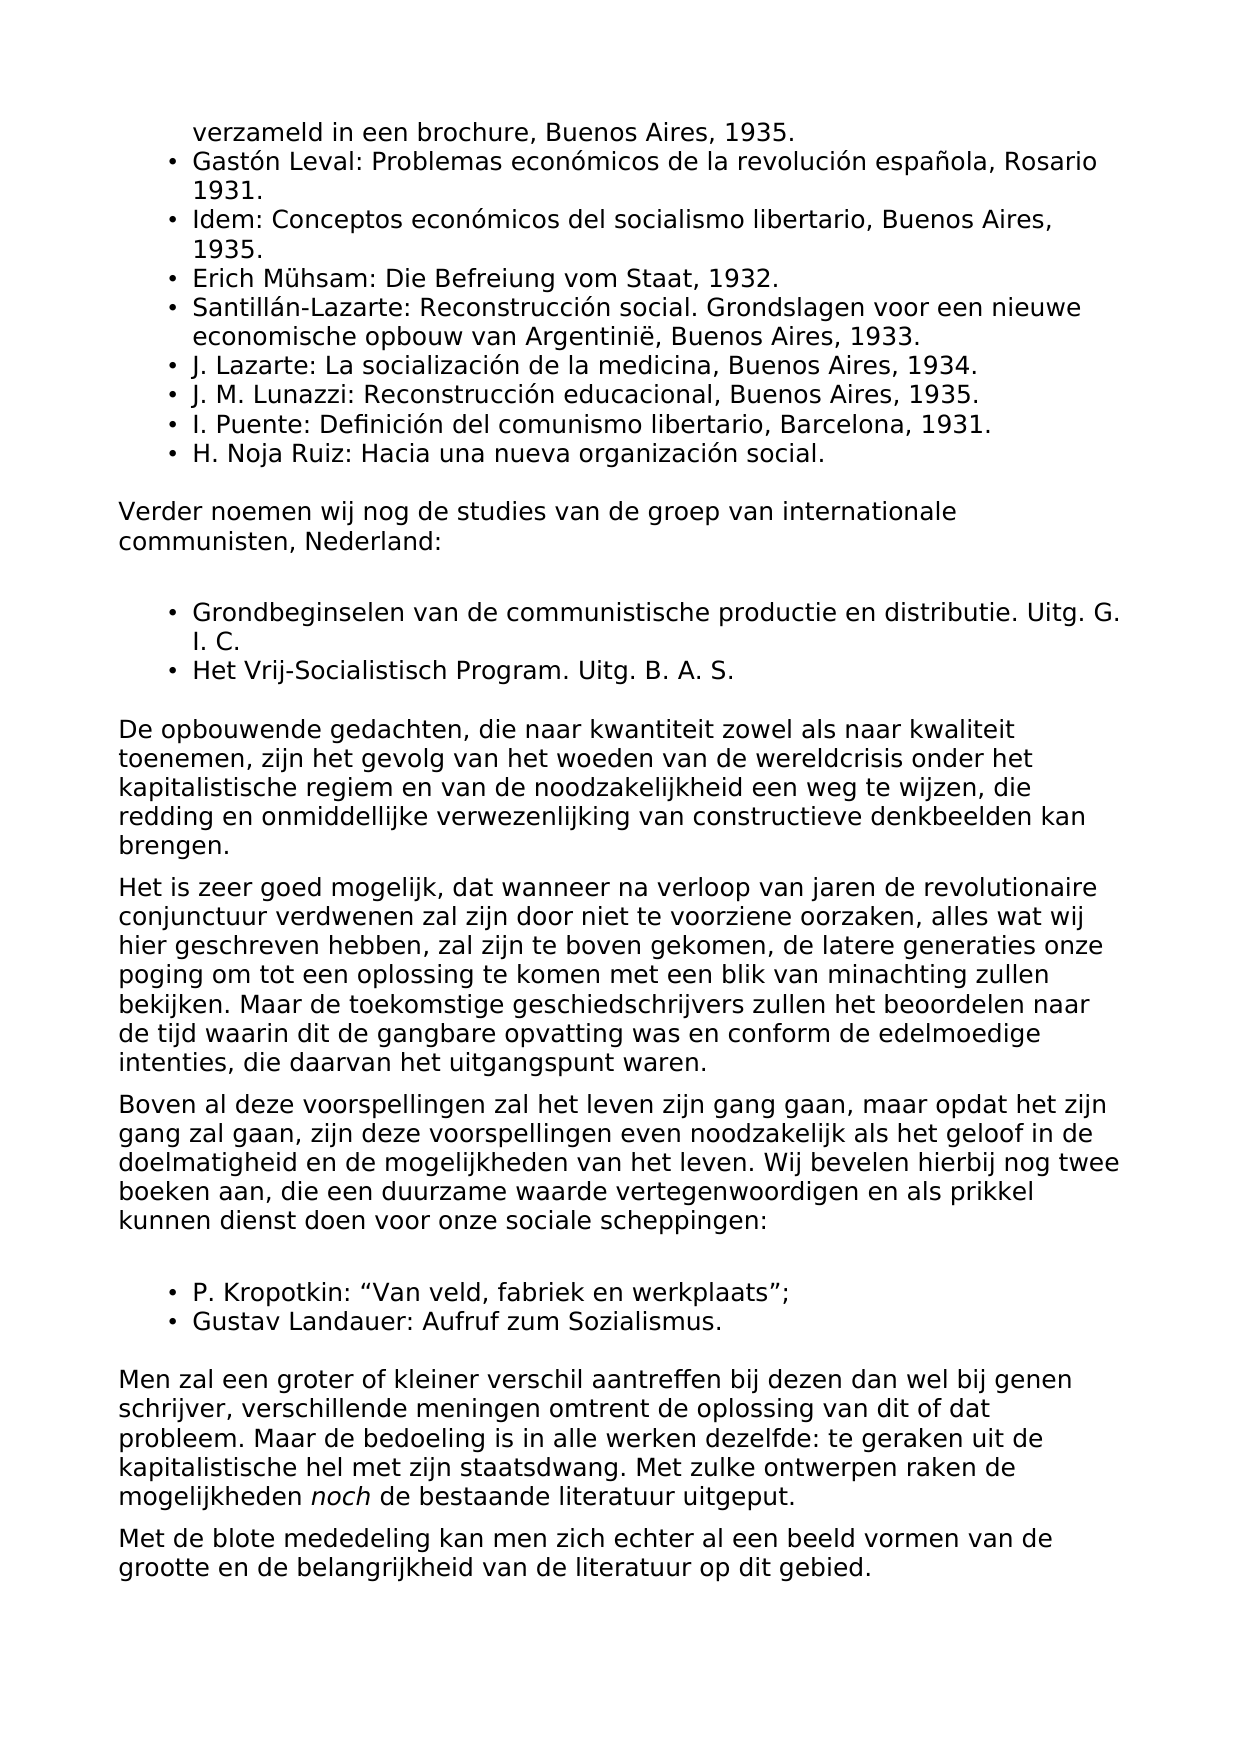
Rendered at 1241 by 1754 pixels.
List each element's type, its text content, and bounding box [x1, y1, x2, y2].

list Gustav Landauer: Aufruf zum Sozialismus. [177, 1307, 1122, 1336]
list J. M. Lunazzi: Reconstrucción educacional, Buenos Aires, 1935. [177, 381, 1122, 410]
list I. Puente: Definición del comunismo libertario, Barcelona, 1931. [177, 410, 1122, 439]
list Erich Mühsam: Die Befreiung vom Staat, 1932. [177, 264, 1122, 293]
list J. Lazarte: La socialización de la medicina, Buenos Aires, 1934. [177, 351, 1122, 381]
text Verder noemen wij nog de studies van de groep van internationale communisten, Nederland: [118, 498, 1122, 556]
list Idem: Conceptos económicos del socialismo libertario, Buenos Aires, 1935. [177, 206, 1122, 264]
list Grondbeginselen van de communistische productie en distributie. Uitg. G. I. C. [177, 598, 1122, 656]
list verzameld in een brochure, Buenos Aires, 1935. [177, 118, 1122, 147]
text Boven al deze voorspellingen zal het leven zijn gang gaan, maar opdat het zijn gang zal gaan, zijn deze voorspellingen even noodzakelijk als het geloof in de doelmatigheid en de mogelijkheden van het leven. Wij bevelen hierbij nog twee boeken aan, die een duurzame waarde vertegenwoordigen en als prikkel kunnen dienst doen voor onze sociale scheppingen: [118, 1090, 1122, 1236]
list Santillán-Lazarte: Reconstrucción social. Grondslagen voor een nieuwe economische opbouw van Argentinië, Buenos Aires, 1933. [177, 293, 1122, 351]
list Gastón Leval: Problemas económicos de la revolución española, Rosario 1931. [177, 147, 1122, 206]
text Men zal een groter of kleiner verschil aantreffen bij dezen dan wel bij genen schrijver, verschillende meningen omtrent de oplossing van dit of dat probleem. Maar de bedoeling is in alle werken dezelfde: te geraken uit de kapitalistische hel met zijn staatsdwang. Met zulke ontwerpen raken de mogelijkheden noch de bestaande literatuur uitgeput. [118, 1366, 1122, 1511]
list Het Vrij-Socialistisch Program. Uitg. B. A. S. [177, 656, 1122, 685]
list P. Kropotkin: “Van veld, fabriek en werkplaats”; [177, 1278, 1122, 1307]
list H. Noja Ruiz: Hacia una nueva organización social. [177, 439, 1122, 468]
text De opbouwende gedachten, die naar kwantiteit zowel als naar kwaliteit toenemen, zijn het gevolg van het woeden van de wereldcrisis onder het kapitalistische regiem en van de noodzakelijkheid een weg te wijzen, die redding en onmiddellijke verwezenlijking van constructieve denkbeelden kan brengen. [118, 715, 1122, 861]
text Met de blote mededeling kan men zich echter al een beeld vormen van de grootte en de belangrijkheid van de literatuur op dit gebied. [118, 1524, 1122, 1582]
text Het is zeer goed mogelijk, dat wanneer na verloop van jaren de revolutionaire conjunctuur verdwenen zal zijn door niet te voorziene oorzaken, alles wat wij hier geschreven hebben, zal zijn te boven gekomen, de latere generaties onze poging om tot een oplossing te komen met een blik van minachting zullen bekijken. Maar de toekomstige geschiedschrijvers zullen het beoordelen naar de tijd waarin dit de gangbare opvatting was en conform de edelmoedige intenties, die daarvan het uitgangspunt waren. [118, 873, 1122, 1077]
